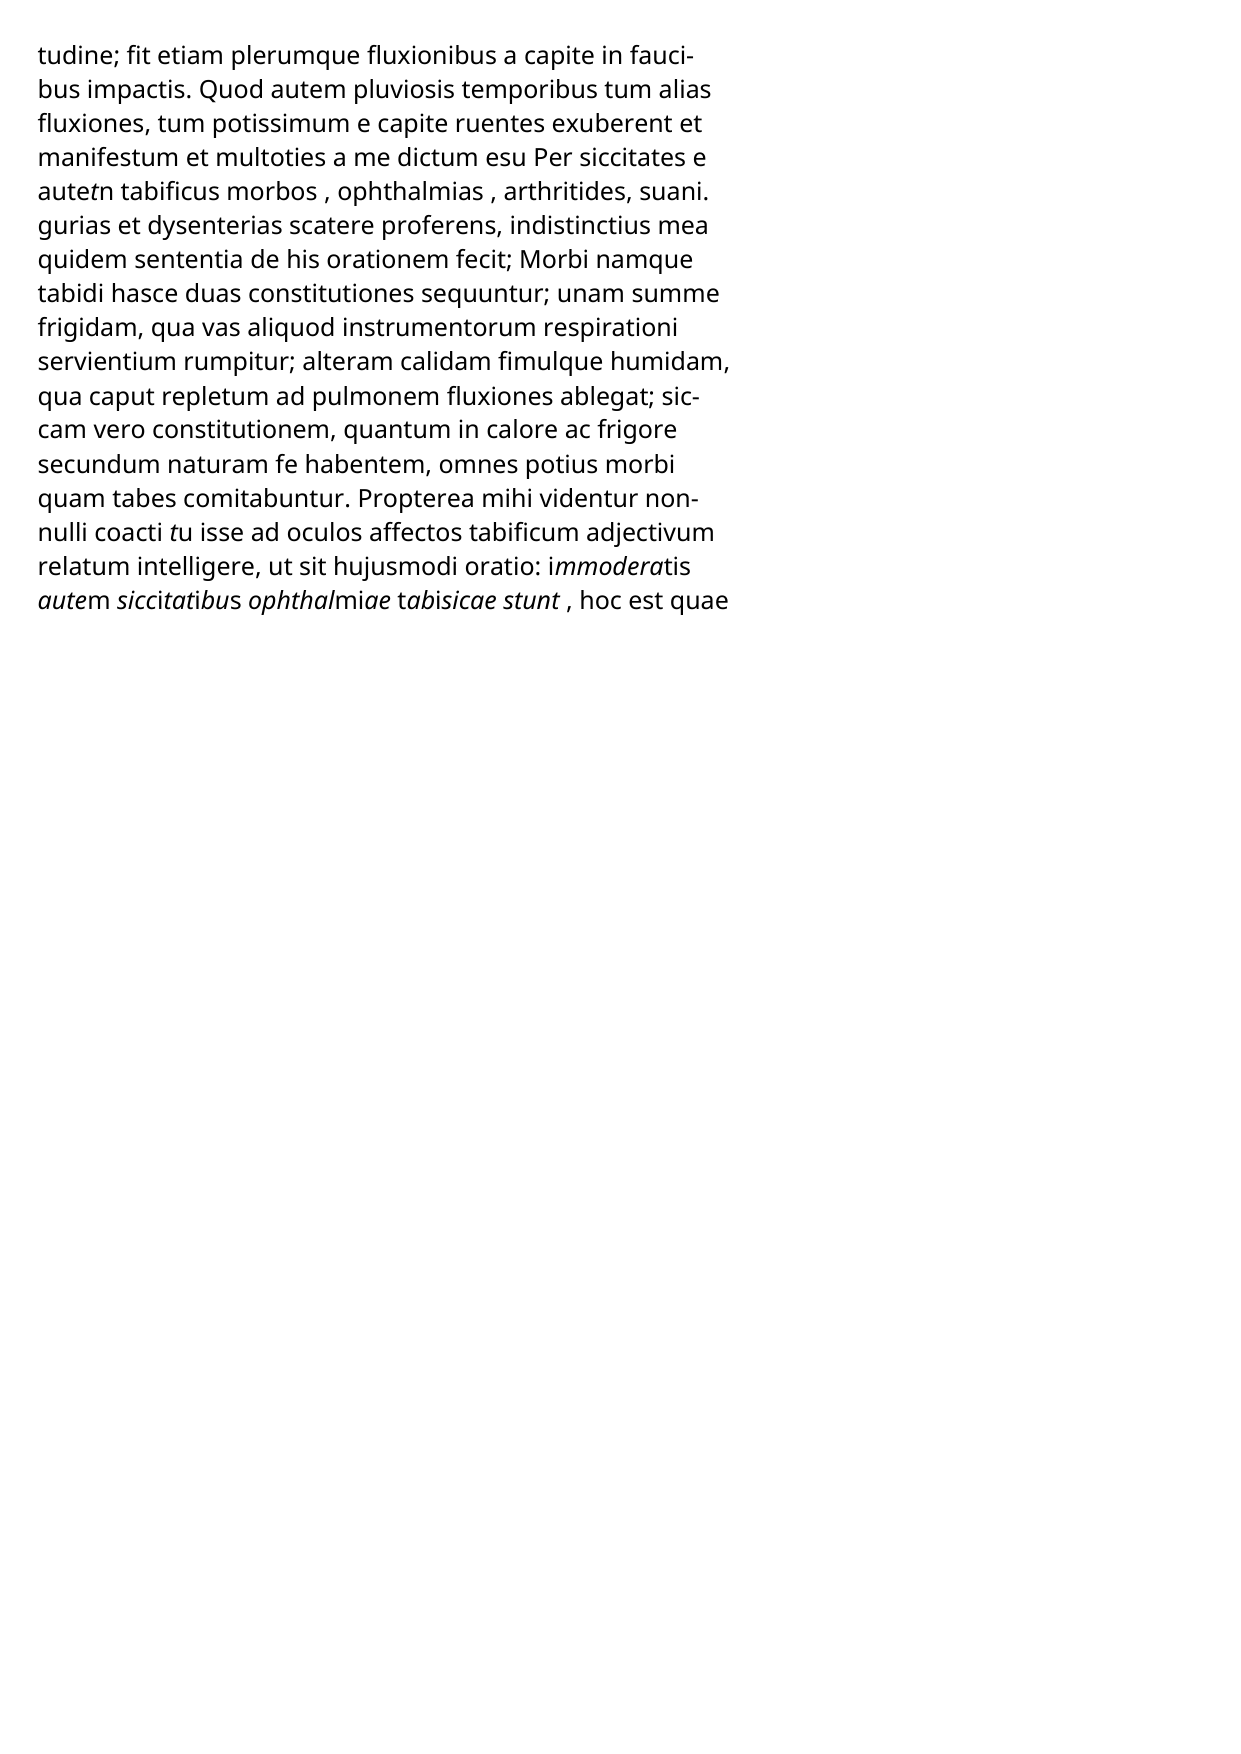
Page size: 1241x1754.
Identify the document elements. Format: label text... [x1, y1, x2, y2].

text tudine; fit etiam plerumque fluxionibus a capite in fauci- bus impactis. Quod autem pluviosis temporibus tum alias fluxiones, tum potissimum e capite ruentes exuberent et manifestum et multoties a me dictum esu Per siccitates e autetn tabificus morbos , ophthalmias , arthritides, suani. gurias et dysenterias scatere proferens, indistinctius mea quidem sententia de his orationem fecit; Morbi namque tabidi hasce duas constitutiones sequuntur; unam summe frigidam, qua vas aliquod instrumentorum respirationi servientium rumpitur; alteram calidam fimulque humidam, qua caput repletum ad pulmonem fluxiones ablegat; sic- cam vero constitutionem, quantum in calore ac frigore secundum naturam fe habentem, omnes potius morbi quam tabes comitabuntur. Propterea mihi videntur non- nulli coacti tu isse ad oculos affectos tabificum adjectivum relatum intelligere, ut sit hujusmodi oratio: immoderatis autem siccitatibus ophthalmiae tabisicae stunt , hoc est quae [37, 37, 1203, 617]
